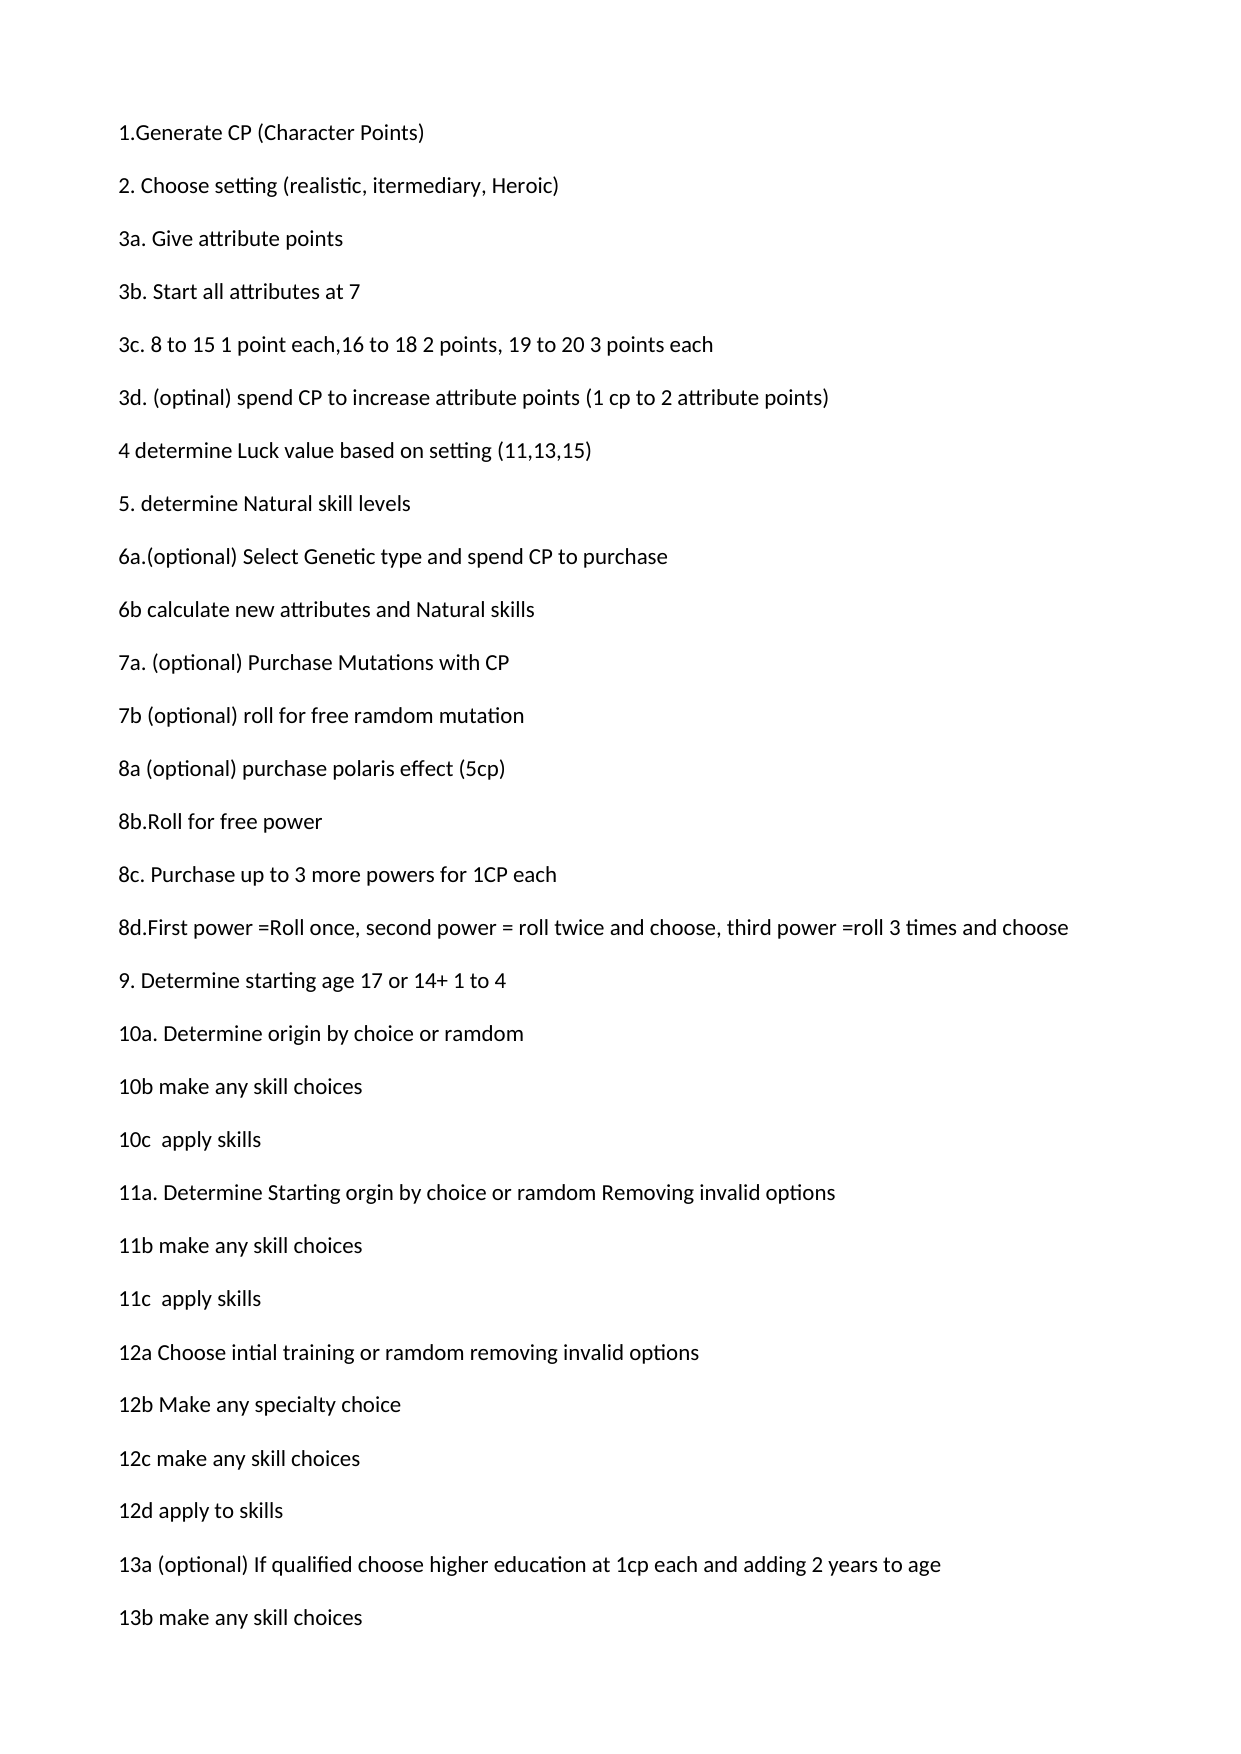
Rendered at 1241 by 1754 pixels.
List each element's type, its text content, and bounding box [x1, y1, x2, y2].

text 8b.Roll for free power [118, 807, 1122, 835]
text 5. determine Natural skill levels [118, 489, 1122, 517]
text 1.Generate CP (Character Points) [118, 118, 1122, 146]
text 11b make any skill choices [118, 1232, 1122, 1259]
text 12d apply to skills [118, 1497, 1122, 1525]
text 7a. (optional) Purchase Mutations with CP [118, 648, 1122, 676]
text 12a Choose intial training or ramdom removing invalid options [118, 1338, 1122, 1366]
text 11c apply skills [118, 1284, 1122, 1313]
text 3b. Start all attributes at 7 [118, 277, 1122, 305]
text 11a. Determine Starting orgin by choice or ramdom Removing invalid options [118, 1178, 1122, 1207]
text 12c make any skill choices [118, 1444, 1122, 1472]
text 2. Choose setting (realistic, itermediary, Heroic) [118, 171, 1122, 199]
text 13a (optional) If qualified choose higher education at 1cp each and adding 2 years to age [118, 1550, 1122, 1578]
text 3a. Give attribute points [118, 224, 1122, 252]
text 3d. (optinal) spend CP to increase attribute points (1 cp to 2 attribute points) [118, 383, 1122, 411]
text 6a.(optional) Select Genetic type and spend CP to purchase [118, 542, 1122, 570]
text 4 determine Luck value based on setting (11,13,15) [118, 436, 1122, 464]
text 3c. 8 to 15 1 point each,16 to 18 2 points, 19 to 20 3 points each [118, 330, 1122, 358]
text 8c. Purchase up to 3 more powers for 1CP each [118, 860, 1122, 888]
text 10c apply skills [118, 1126, 1122, 1153]
text 10b make any skill choices [118, 1072, 1122, 1101]
text 8a (optional) purchase polaris effect (5cp) [118, 754, 1122, 782]
text 10a. Determine origin by choice or ramdom [118, 1019, 1122, 1047]
text 12b Make any specialty choice [118, 1391, 1122, 1419]
text 6b calculate new attributes and Natural skills [118, 595, 1122, 623]
text 8d.First power =Roll once, second power = roll twice and choose, third power =roll 3 times and choose [118, 913, 1122, 941]
text 13b make any skill choices [118, 1603, 1122, 1631]
text 7b (optional) roll for free ramdom mutation [118, 701, 1122, 729]
text 9. Determine starting age 17 or 14+ 1 to 4 [118, 966, 1122, 994]
